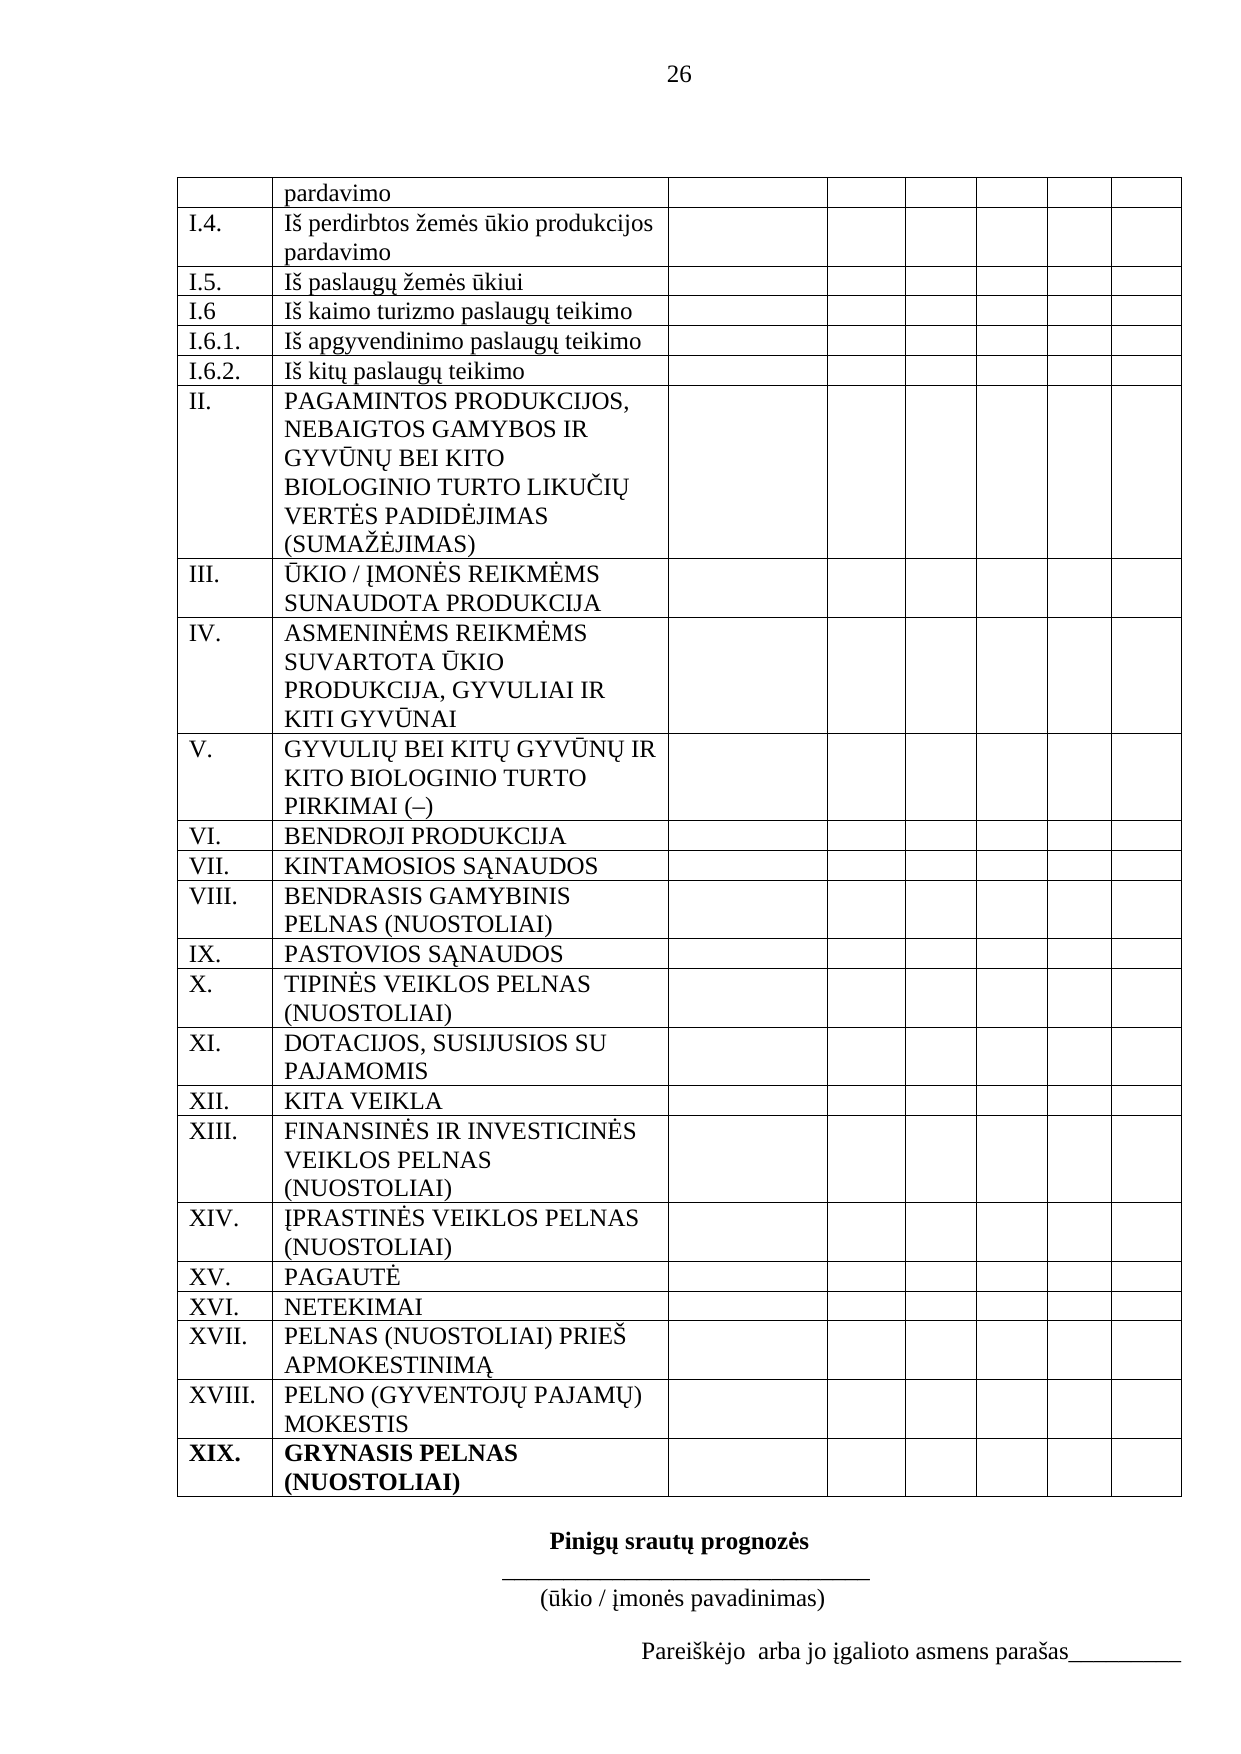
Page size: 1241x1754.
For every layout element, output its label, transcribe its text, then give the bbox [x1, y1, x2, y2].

table_cell [1048, 296, 1111, 325]
table_cell [828, 1203, 905, 1261]
table_cell ĮPRASTINĖS VEIKLOS PELNAS (NUOSTOLIAI) [273, 1203, 668, 1261]
table_cell [828, 969, 905, 1027]
table_cell [977, 1292, 1047, 1320]
table_cell VIII. [178, 881, 272, 938]
table_cell [828, 559, 905, 617]
table_cell [1048, 851, 1111, 880]
table_cell ASMENINĖMS REIKMĖMS SUVARTOTA ŪKIO PRODUKCIJA, GYVULIAI IR KITI GYVŪNAI [273, 618, 668, 733]
table_cell V. [178, 734, 272, 820]
table_cell [906, 267, 976, 295]
table_cell [1112, 881, 1181, 938]
table_cell [906, 208, 976, 266]
table_cell [669, 1028, 827, 1085]
table_cell [1048, 1321, 1111, 1379]
table_cell [828, 208, 905, 266]
table_cell PELNAS (NUOSTOLIAI) PRIEŠ APMOKESTINIMĄ [273, 1321, 668, 1379]
table_cell [1112, 618, 1181, 733]
table_cell III. [178, 559, 272, 617]
table_cell [977, 1028, 1047, 1085]
text (ūkio / įmonės pavadinimas) [177, 1583, 1181, 1612]
table_cell Iš perdirbtos žemės ūkio produkcijos pardavimo [273, 208, 668, 266]
table_cell [828, 296, 905, 325]
table_cell [977, 618, 1047, 733]
table_cell [1048, 1439, 1111, 1496]
table_cell [669, 1203, 827, 1261]
table_cell [1048, 969, 1111, 1027]
table_cell [669, 296, 827, 325]
table_cell [669, 1086, 827, 1115]
table_cell [828, 1380, 905, 1437]
table_cell FINANSINĖS IR INVESTICINĖS VEIKLOS PELNAS (NUOSTOLIAI) [273, 1116, 668, 1202]
table_cell PAGAUTĖ [273, 1262, 668, 1291]
table_cell [828, 881, 905, 938]
table_cell XIII. [178, 1116, 272, 1202]
table_cell [977, 326, 1047, 355]
table_cell [977, 386, 1047, 558]
table_cell [828, 851, 905, 880]
table_cell [977, 1086, 1047, 1115]
table_cell [828, 618, 905, 733]
table_cell [1048, 734, 1111, 820]
table_cell [977, 1262, 1047, 1291]
table_cell [669, 559, 827, 617]
table_cell [669, 851, 827, 880]
table_cell [977, 356, 1047, 385]
table_cell [1048, 178, 1111, 207]
table_cell [1112, 821, 1181, 850]
table_cell [1112, 1380, 1181, 1437]
table_cell XVI. [178, 1292, 272, 1320]
table_cell [906, 1321, 976, 1379]
table_cell [669, 618, 827, 733]
table_cell [828, 356, 905, 385]
table_cell X. [178, 969, 272, 1027]
table_cell [906, 1439, 976, 1496]
table_cell XVII. [178, 1321, 272, 1379]
table_cell [906, 386, 976, 558]
table_cell KINTAMOSIOS SĄNAUDOS [273, 851, 668, 880]
table_cell VII. [178, 851, 272, 880]
table_cell [1112, 178, 1181, 207]
table_cell [1112, 326, 1181, 355]
table_cell I.4. [178, 208, 272, 266]
table_cell [1112, 296, 1181, 325]
table_cell [1112, 208, 1181, 266]
table_cell [906, 618, 976, 733]
table_cell [977, 1439, 1047, 1496]
table_cell [1048, 356, 1111, 385]
table_cell [977, 296, 1047, 325]
table_cell XIV. [178, 1203, 272, 1261]
table_cell [977, 969, 1047, 1027]
table_cell [977, 178, 1047, 207]
table_cell [906, 178, 976, 207]
table_cell [906, 734, 976, 820]
table_cell Iš kitų paslaugų teikimo [273, 356, 668, 385]
table_cell XIX. [178, 1439, 272, 1496]
table_cell [977, 1380, 1047, 1437]
table_cell [828, 1321, 905, 1379]
table_cell [1112, 356, 1181, 385]
table_cell PELNO (GYVENTOJŲ PAJAMŲ) MOKESTIS [273, 1380, 668, 1437]
table_cell [906, 881, 976, 938]
table_cell [906, 296, 976, 325]
table_cell [906, 356, 976, 385]
table_cell [906, 1380, 976, 1437]
table_cell [977, 267, 1047, 295]
table_cell [1112, 386, 1181, 558]
table_cell XI. [178, 1028, 272, 1085]
table_cell [906, 326, 976, 355]
table_cell [828, 1086, 905, 1115]
table_cell BENDROJI PRODUKCIJA [273, 821, 668, 850]
table_cell [669, 208, 827, 266]
table_cell [1048, 386, 1111, 558]
table_cell [669, 1321, 827, 1379]
table_cell [828, 1028, 905, 1085]
table_cell [977, 939, 1047, 968]
table_cell [828, 939, 905, 968]
table_cell [1048, 208, 1111, 266]
table_cell [1112, 1292, 1181, 1320]
table_cell [828, 734, 905, 820]
table_cell [977, 1203, 1047, 1261]
table_cell [1048, 1380, 1111, 1437]
table_cell [1112, 1028, 1181, 1085]
table_cell Iš kaimo turizmo paslaugų teikimo [273, 296, 668, 325]
table_cell [828, 326, 905, 355]
table_cell [977, 851, 1047, 880]
table_cell [669, 821, 827, 850]
table_cell pardavimo [273, 178, 668, 207]
table_cell [906, 969, 976, 1027]
table_cell [977, 1116, 1047, 1202]
table_cell [1112, 559, 1181, 617]
table_cell [906, 1292, 976, 1320]
table_cell DOTACIJOS, SUSIJUSIOS SU PAJAMOMIS [273, 1028, 668, 1085]
table_cell NETEKIMAI [273, 1292, 668, 1320]
table_cell [669, 386, 827, 558]
table_cell [828, 386, 905, 558]
table_cell I.6.1. [178, 326, 272, 355]
table_cell [669, 1439, 827, 1496]
table_cell [1112, 1262, 1181, 1291]
table_cell [669, 939, 827, 968]
table_cell [1112, 1321, 1181, 1379]
table_cell [669, 1292, 827, 1320]
table_cell [1112, 969, 1181, 1027]
table_cell [669, 969, 827, 1027]
table_cell [977, 821, 1047, 850]
table_cell Iš apgyvendinimo paslaugų teikimo [273, 326, 668, 355]
table_cell [828, 821, 905, 850]
table_cell GYVULIŲ BEI KITŲ GYVŪNŲ IR KITO BIOLOGINIO TURTO PIRKIMAI (–) [273, 734, 668, 820]
table_cell I.6.2. [178, 356, 272, 385]
table_cell [828, 267, 905, 295]
table_cell [669, 1262, 827, 1291]
table_cell [1048, 559, 1111, 617]
table_cell [906, 851, 976, 880]
table_cell [1112, 734, 1181, 820]
table_cell [906, 1116, 976, 1202]
table_cell [906, 821, 976, 850]
table_cell [669, 1380, 827, 1437]
table_cell [1112, 939, 1181, 968]
table_cell [906, 939, 976, 968]
table_cell [828, 1262, 905, 1291]
table_cell [1048, 1086, 1111, 1115]
table_cell [1048, 267, 1111, 295]
table_cell [828, 178, 905, 207]
table_cell IX. [178, 939, 272, 968]
table_cell [1112, 851, 1181, 880]
table_cell [178, 178, 272, 207]
table_cell [1048, 1203, 1111, 1261]
table_cell [1112, 267, 1181, 295]
table_cell [1112, 1439, 1181, 1496]
table_cell [828, 1292, 905, 1320]
table_cell BENDRASIS GAMYBINIS PELNAS (NUOSTOLIAI) [273, 881, 668, 938]
table_cell I.6 [178, 296, 272, 325]
table_cell [1112, 1203, 1181, 1261]
table_cell [828, 1116, 905, 1202]
table_cell [669, 326, 827, 355]
table_cell [1048, 1028, 1111, 1085]
table_cell [1048, 939, 1111, 968]
table_cell PAGAMINTOS PRODUKCIJOS, NEBAIGTOS GAMYBOS IR GYVŪNŲ BEI KITO BIOLOGINIO TURTO LIKUČIŲ VERTĖS PADIDĖJIMAS (SUMAŽĖJIMAS) [273, 386, 668, 558]
table_cell [669, 1116, 827, 1202]
table_cell [906, 1203, 976, 1261]
table_cell [906, 1086, 976, 1115]
table_cell XVIII. [178, 1380, 272, 1437]
table_cell [1048, 1292, 1111, 1320]
table_cell [977, 1321, 1047, 1379]
table_cell [1048, 618, 1111, 733]
table_cell XII. [178, 1086, 272, 1115]
table_cell XV. [178, 1262, 272, 1291]
table_cell VI. [178, 821, 272, 850]
table_cell GRYNASIS PELNAS (NUOSTOLIAI) [273, 1439, 668, 1496]
table_cell I.5. [178, 267, 272, 295]
table_cell Iš paslaugų žemės ūkiui [273, 267, 668, 295]
table_cell [669, 267, 827, 295]
table_cell [1048, 1262, 1111, 1291]
table_cell TIPINĖS VEIKLOS PELNAS (NUOSTOLIAI) [273, 969, 668, 1027]
table_cell II. [178, 386, 272, 558]
table_cell [1048, 1116, 1111, 1202]
table_cell [669, 178, 827, 207]
table_cell [977, 208, 1047, 266]
table_cell [1112, 1116, 1181, 1202]
table_cell [669, 734, 827, 820]
text Pinigų srautų prognozės [177, 1526, 1181, 1554]
table_cell [977, 881, 1047, 938]
table_cell [1048, 326, 1111, 355]
table_cell [977, 734, 1047, 820]
table_cell [669, 881, 827, 938]
table_cell ŪKIO / ĮMONĖS REIKMĖMS SUNAUDOTA PRODUKCIJA [273, 559, 668, 617]
table_cell [906, 559, 976, 617]
table_cell [1112, 1086, 1181, 1115]
table_cell [669, 356, 827, 385]
table_cell [906, 1262, 976, 1291]
table_cell IV. [178, 618, 272, 733]
table_cell [1048, 881, 1111, 938]
table_cell [906, 1028, 976, 1085]
table_cell [977, 559, 1047, 617]
table_cell KITA VEIKLA [273, 1086, 668, 1115]
table_cell [1048, 821, 1111, 850]
table_cell [828, 1439, 905, 1496]
table_cell PASTOVIOS SĄNAUDOS [273, 939, 668, 968]
